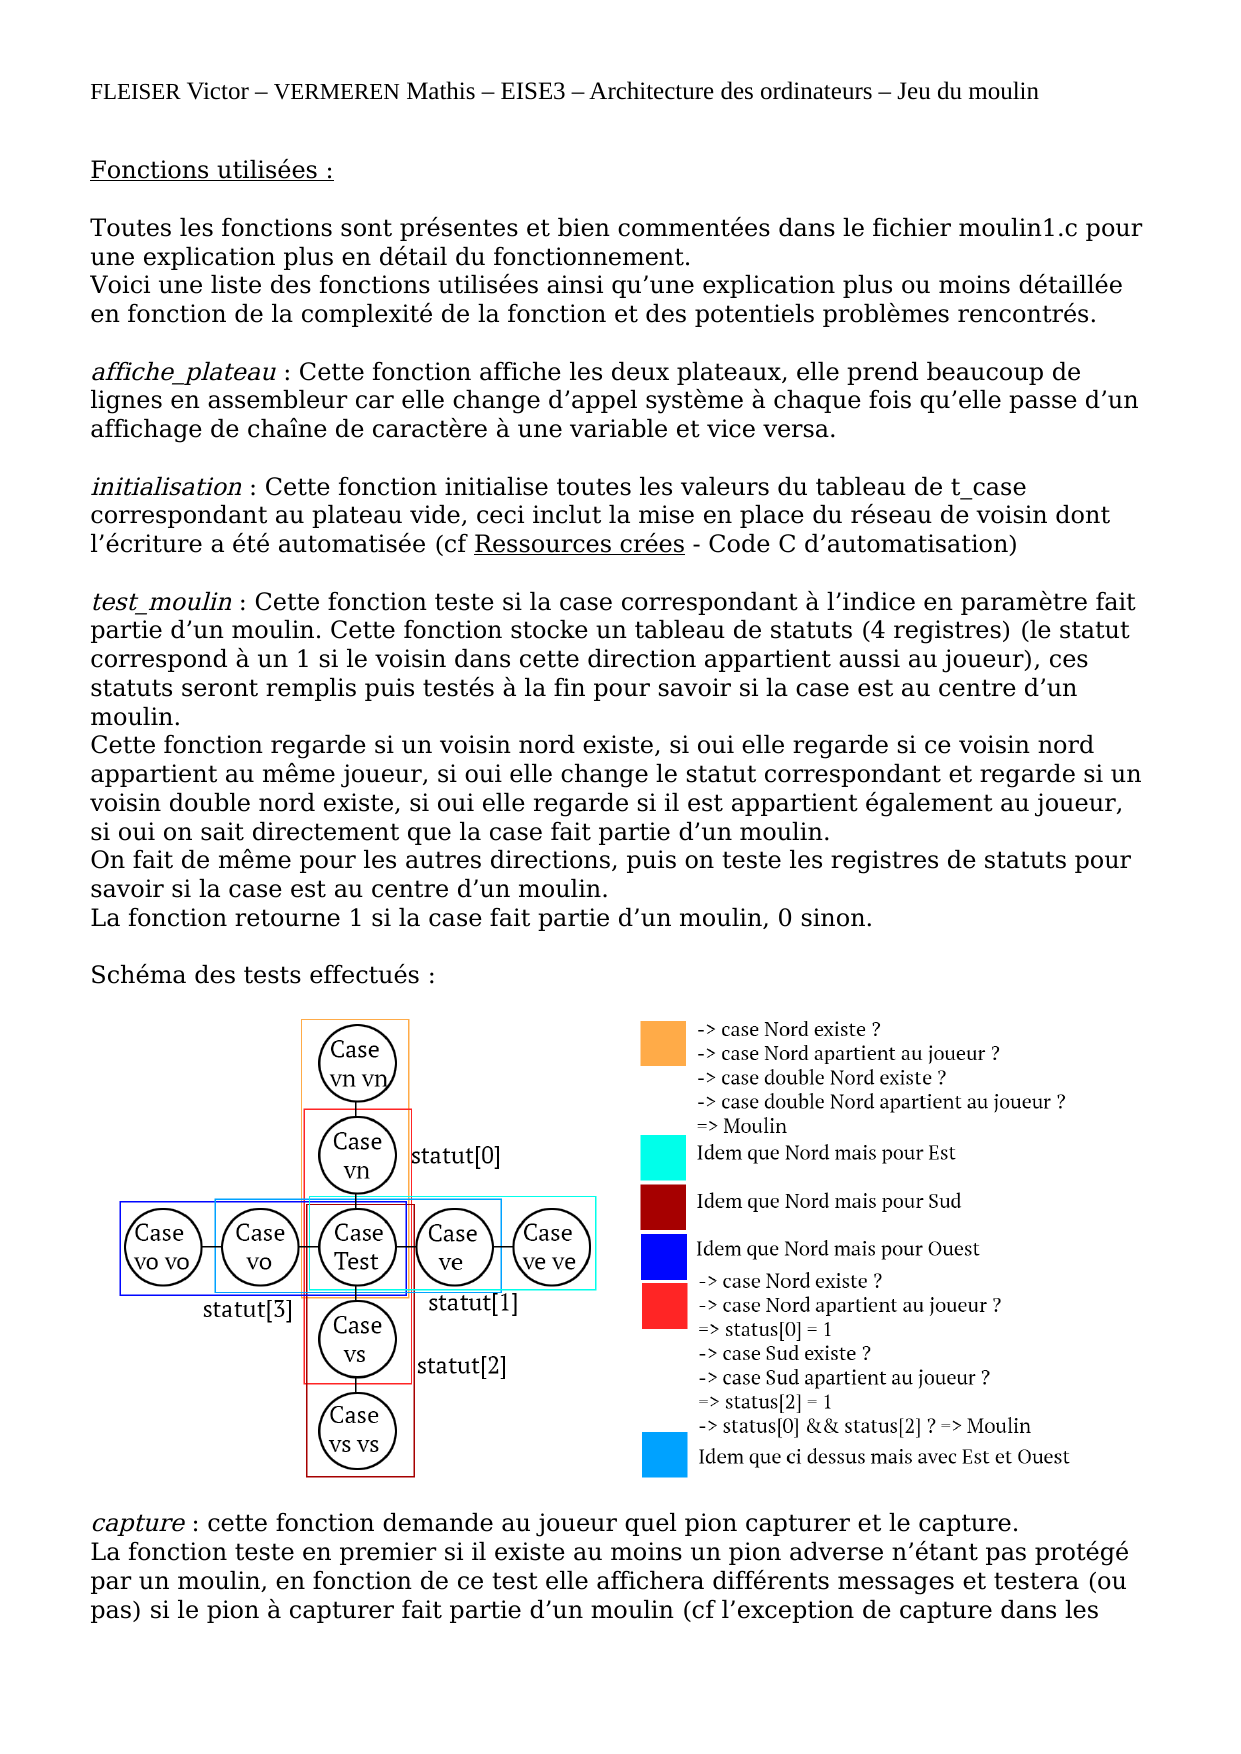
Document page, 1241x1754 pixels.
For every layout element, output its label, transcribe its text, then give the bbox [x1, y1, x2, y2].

text capture : cette fonction demande au joueur quel pion capturer et le capture. [90, 1508, 1149, 1537]
text La fonction retourne 1 si la case fait partie d’un moulin, 0 sinon. [90, 902, 1149, 931]
text Schéma des tests effectués : [90, 960, 1149, 989]
text Cette fonction regarde si un voisin nord existe, si oui elle regarde si ce voisin nord appartient au même joueur, si oui elle change le statut correspondant et regarde si un voisin double nord existe, si oui elle regarde si il est appartient également au joueur, si oui on sait directement que la case fait partie d’un moulin. [90, 730, 1149, 845]
text La fonction teste en premier si il existe au moins un pion adverse n’étant pas protégé par un moulin, en fonction de ce test elle affichera différents messages et testera (ou pas) si le pion à capturer fait partie d’un moulin (cf l’exception de capture dans les [90, 1537, 1149, 1623]
text Voici une liste des fonctions utilisées ainsi qu’une explication plus ou moins détaillée en fonction de la complexité de la fonction et des potentiels problèmes rencontrés. [90, 270, 1149, 327]
text On fait de même pour les autres directions, puis on teste les registres de statuts pour savoir si la case est au centre d’un moulin. [90, 845, 1149, 902]
text test_moulin : Cette fonction teste si la case correspondant à l’indice en paramètre fait partie d’un moulin. Cette fonction stocke un tableau de statuts (4 registres) (le statut correspond à un 1 si le voisin dans cette direction appartient aussi au joueur), ces statuts seront remplis puis testés à la fin pour savoir si la case est au centre d’un moulin. [90, 586, 1149, 730]
text initialisation : Cette fonction initialise toutes les valeurs du tableau de t_case correspondant au plateau vide, ceci inclut la mise en place du réseau de voisin dont l’écriture a été automatisée (cf Ressources crées - Code C d’automatisation) [90, 471, 1149, 557]
text affiche_plateau : Cette fonction affiche les deux plateaux, elle prend beaucoup de lignes en assembleur car elle change d’appel système à chaque fois qu’elle passe d’un affichage de chaîne de caractère à une variable et vice versa. [90, 356, 1149, 442]
text Toutes les fonctions sont présentes et bien commentées dans le fichier moulin1.c pour une explication plus en détail du fonctionnement. [90, 212, 1149, 270]
text Fonctions utilisées : [90, 155, 1149, 184]
picture [117, 1017, 1122, 1480]
